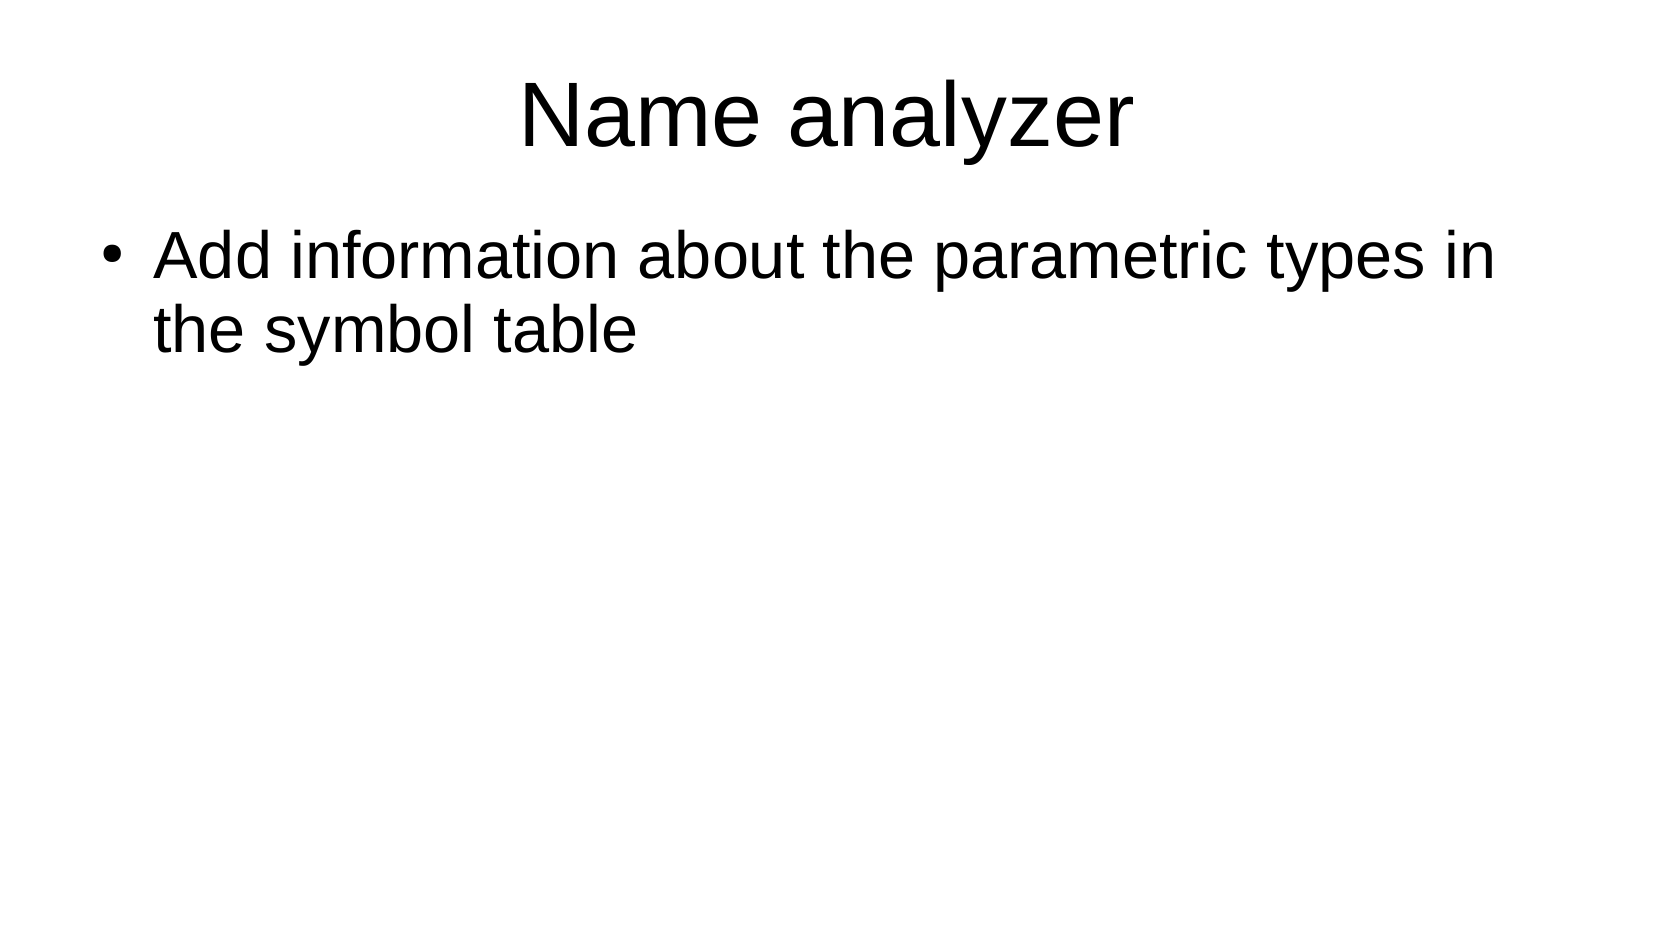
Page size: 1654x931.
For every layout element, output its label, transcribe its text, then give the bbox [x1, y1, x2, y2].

list Add information about the parametric types in the symbol table [82, 217, 1571, 758]
title Name analyzer [82, 37, 1571, 193]
